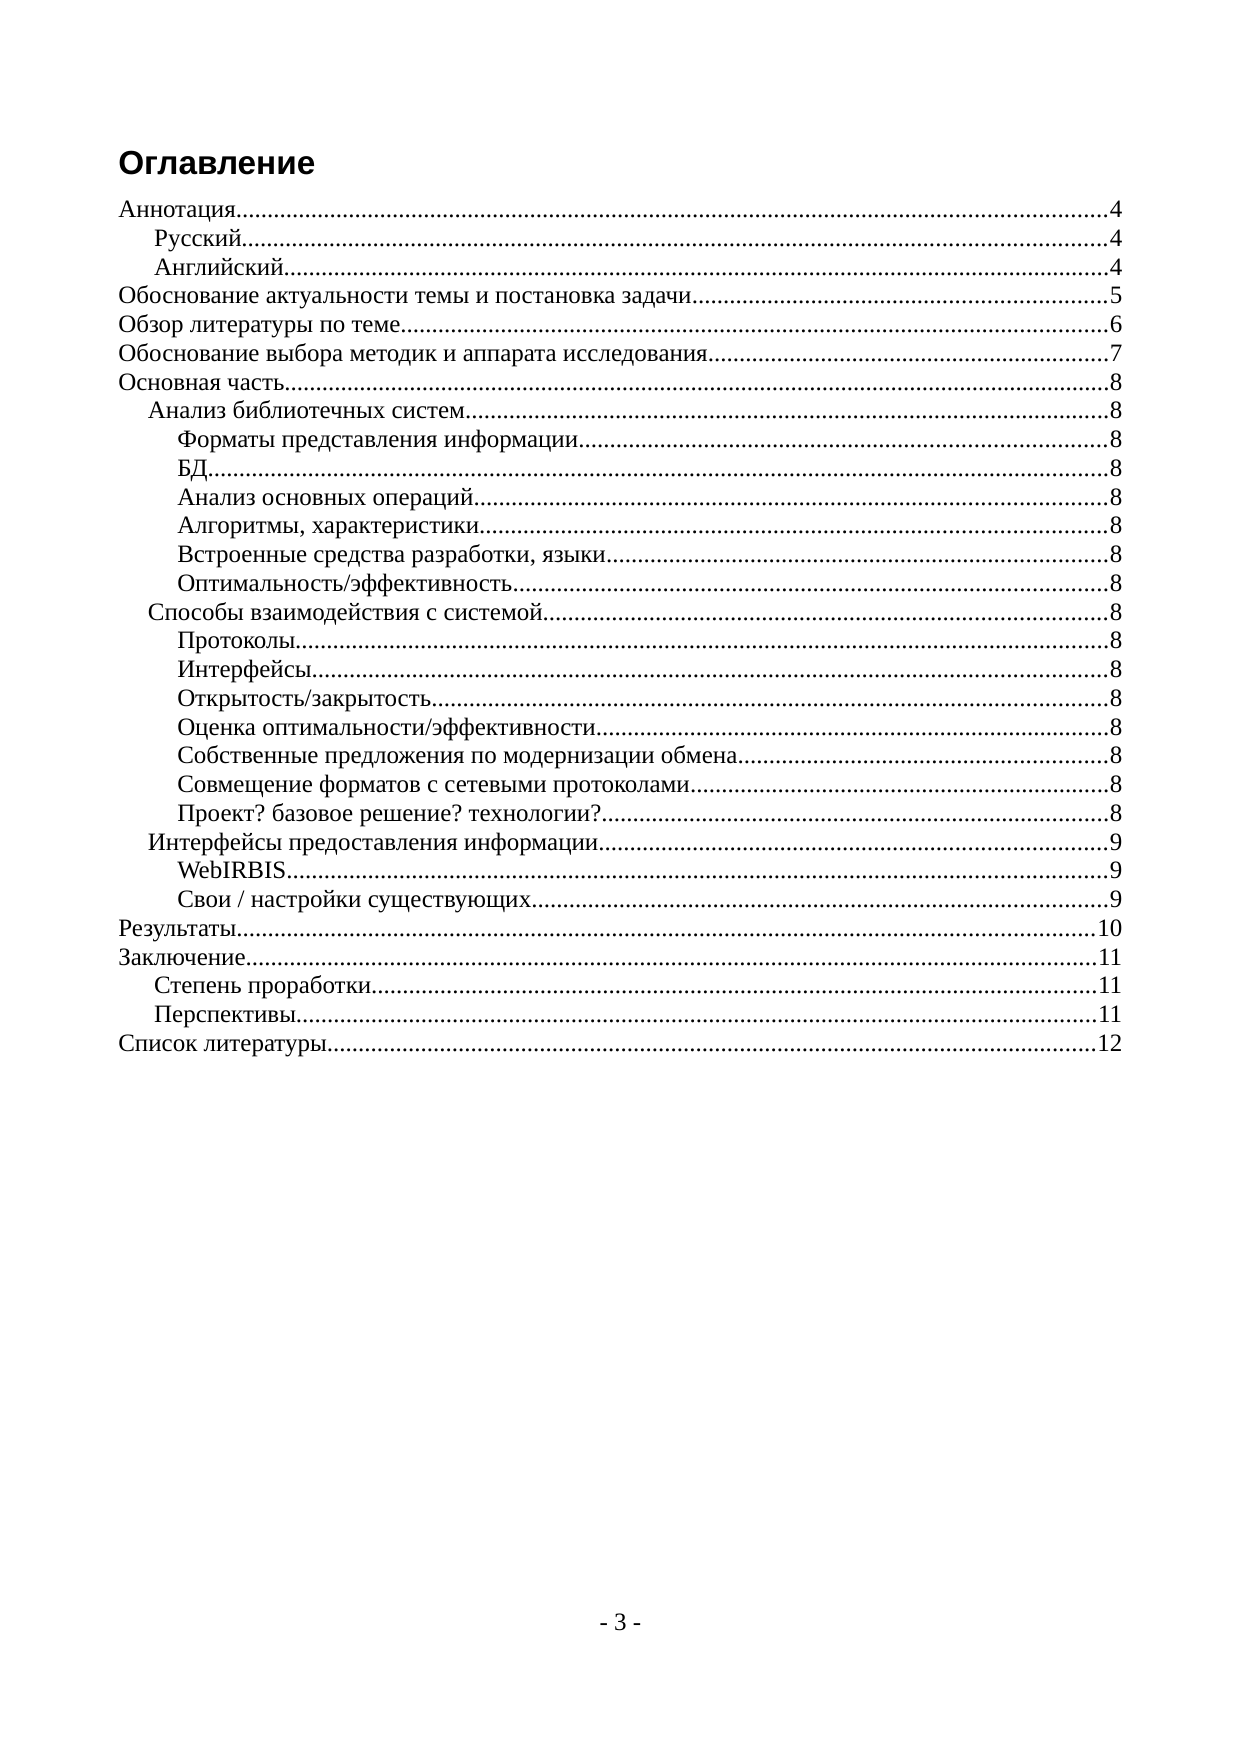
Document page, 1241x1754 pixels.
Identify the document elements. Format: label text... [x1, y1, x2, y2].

text Анализ библиотечных систем 8 [148, 395, 1122, 424]
text Заключение 11 [118, 942, 1122, 970]
text Интерфейсы 8 [177, 654, 1122, 683]
text Алгоритмы, характеристики 8 [177, 510, 1122, 539]
text Анализ основных операций 8 [177, 482, 1122, 510]
text Список литературы 12 [118, 1028, 1122, 1057]
text Русский 4 [148, 223, 1122, 252]
text Результаты 10 [118, 913, 1122, 942]
text Способы взаимодействия с системой 8 [148, 597, 1122, 625]
text Английский 4 [148, 252, 1122, 280]
text Степень проработки 11 [148, 970, 1122, 999]
text Совмещение форматов с сетевыми протоколами 8 [177, 769, 1122, 798]
text Протоколы 8 [177, 625, 1122, 654]
text Форматы представления информации 8 [177, 424, 1122, 453]
text Проект? базовое решение? технологии? 8 [177, 798, 1122, 827]
text Встроенные средства разработки, языки 8 [177, 539, 1122, 568]
text Обзор литературы по теме 6 [118, 309, 1122, 338]
subtitle Оглавление [118, 143, 1122, 182]
text БД 8 [177, 453, 1122, 482]
text Оптимальность/эффективность 8 [177, 568, 1122, 597]
text Аннотация 4 [118, 194, 1122, 223]
text Интерфейсы предоставления информации 9 [148, 827, 1122, 855]
text Перспективы 11 [148, 999, 1122, 1028]
text Обоснование выбора методик и аппарата исследования 7 [118, 338, 1122, 367]
text Свои / настройки существующих 9 [177, 884, 1122, 913]
text Собственные предложения по модернизации обмена 8 [177, 740, 1122, 769]
text WebIRBIS 9 [177, 855, 1122, 884]
text Открытость/закрытость 8 [177, 683, 1122, 712]
text Основная часть 8 [118, 367, 1122, 395]
text Обоснование актуальности темы и постановка задачи 5 [118, 280, 1122, 309]
text Оценка оптимальности/эффективности 8 [177, 712, 1122, 740]
